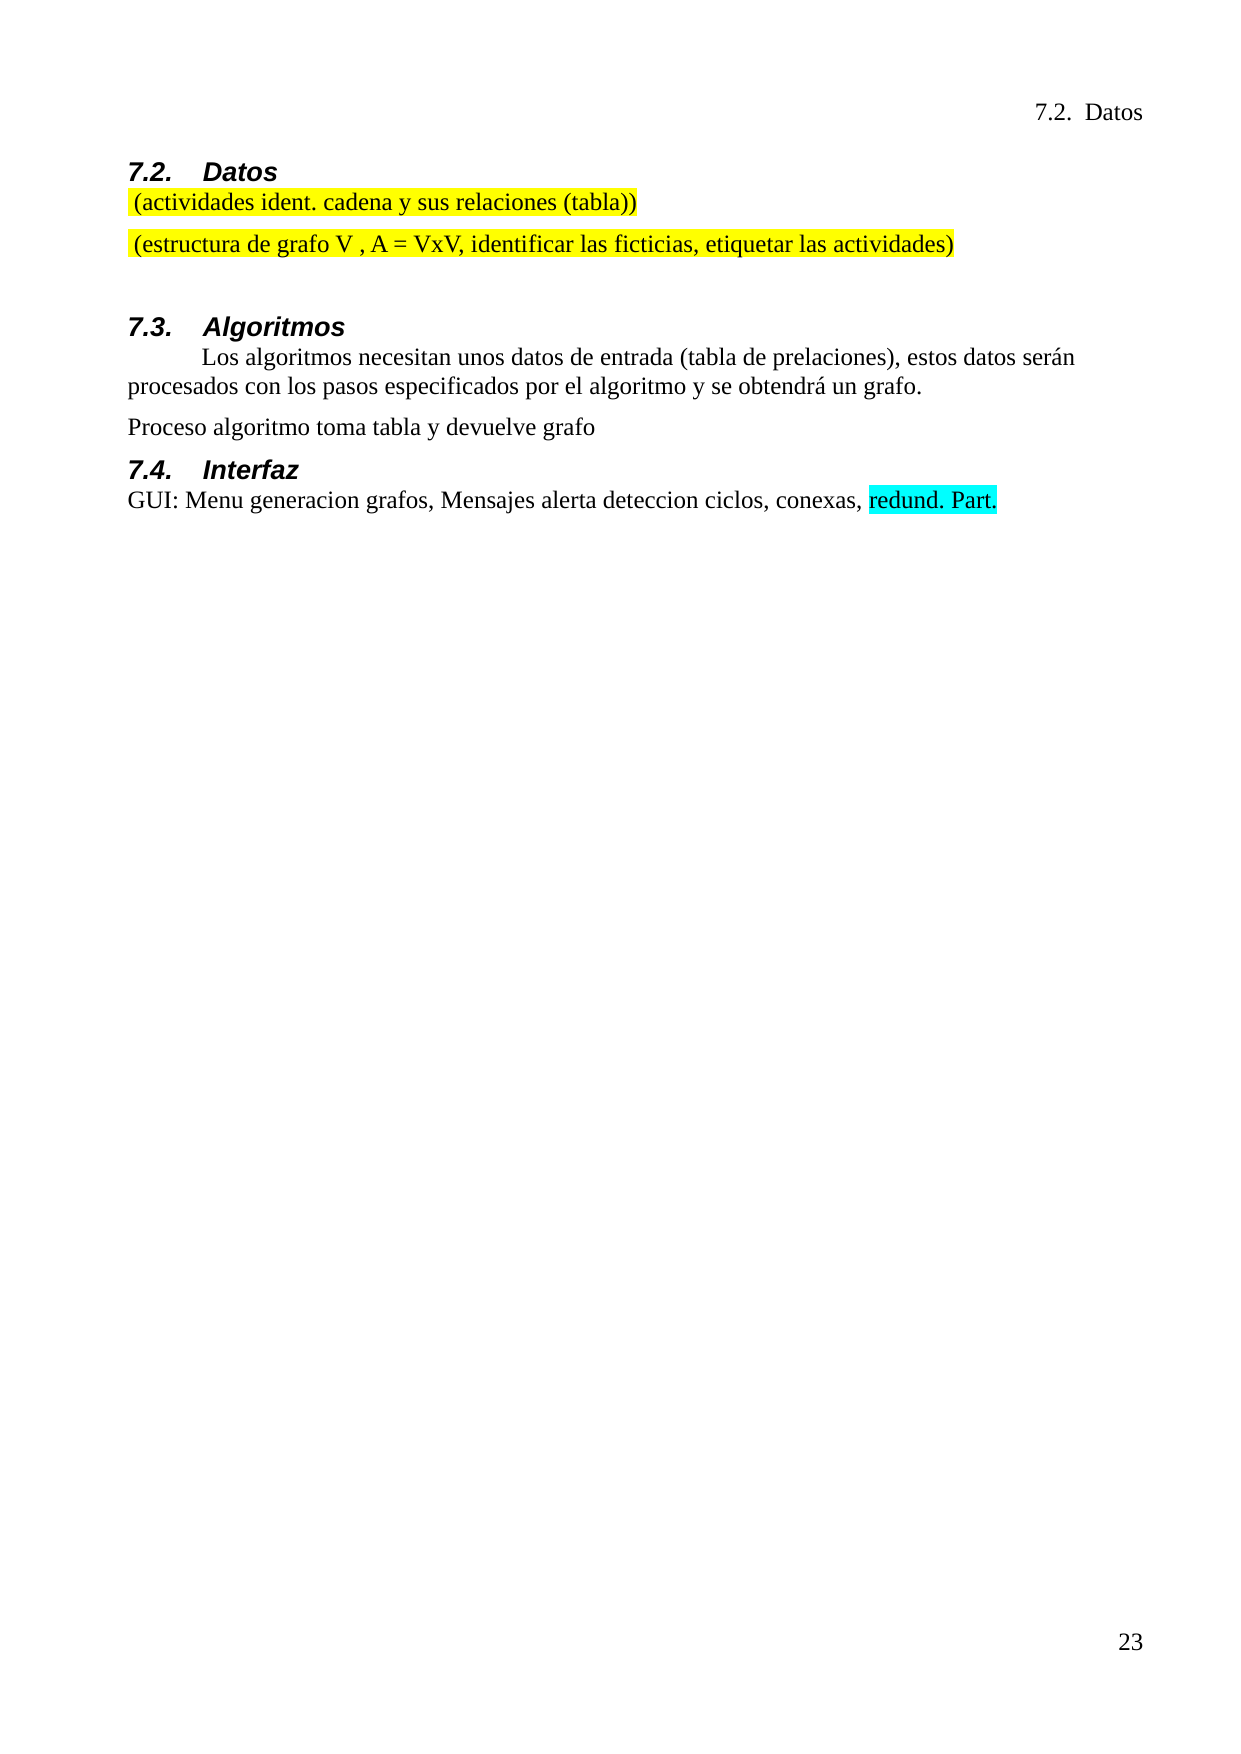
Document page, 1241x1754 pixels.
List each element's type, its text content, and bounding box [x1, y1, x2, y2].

subtitle Interfaz [127, 454, 1143, 485]
text Los algoritmos necesitan unos datos de entrada (tabla de prelaciones), estos datos serán procesados con los pasos especificados por el algoritmo y se obtendrá un grafo. [127, 342, 1143, 400]
text Proceso algoritmo toma tabla y devuelve grafo [127, 412, 1143, 441]
subtitle Algoritmos [127, 311, 1143, 342]
text GUI: Menu generacion grafos, Mensajes alerta deteccion ciclos, conexas, redund. Part. [127, 485, 1143, 514]
text (actividades ident. cadena y sus relaciones (tabla)) [127, 187, 1143, 216]
text (estructura de grafo V , A = VxV, identificar las ficticias, etiquetar las actividades) [127, 229, 1143, 257]
subtitle Datos [127, 156, 1143, 187]
